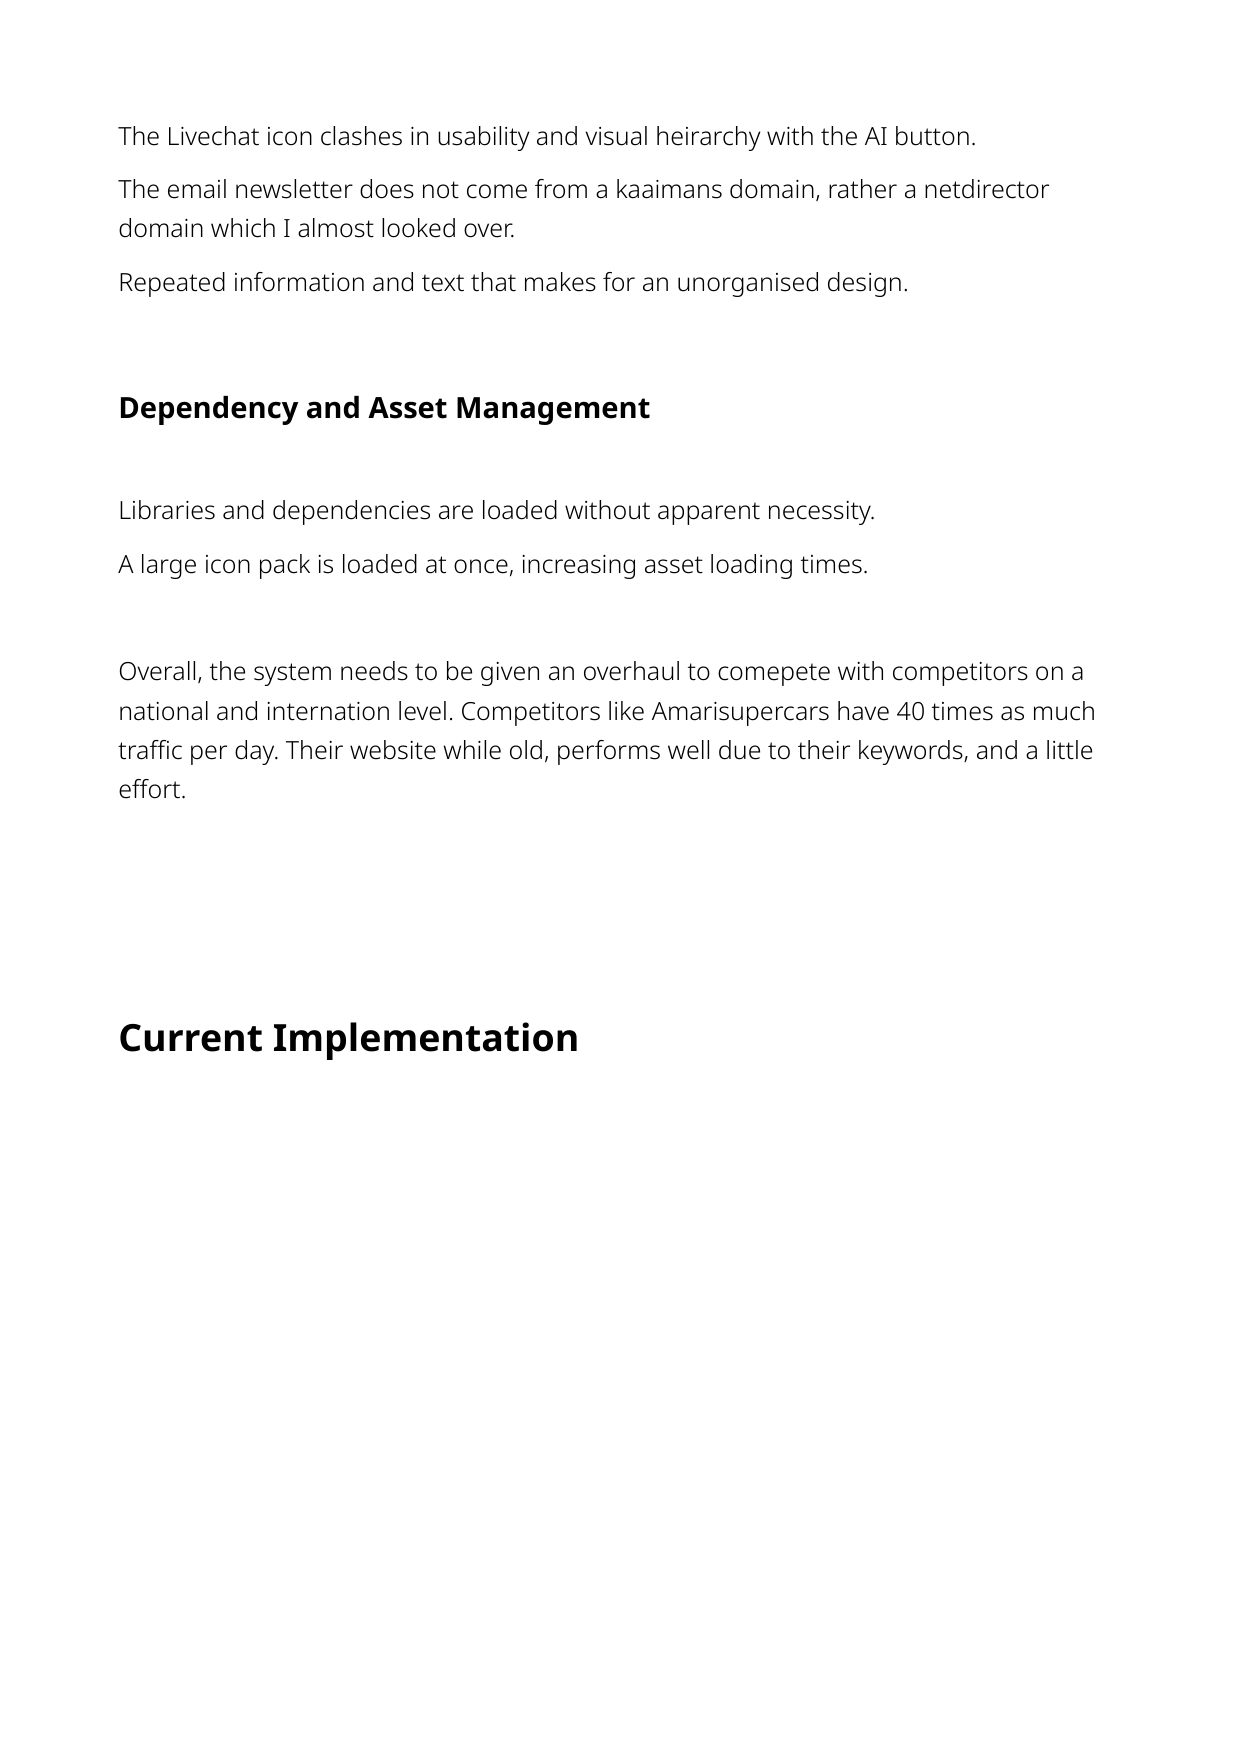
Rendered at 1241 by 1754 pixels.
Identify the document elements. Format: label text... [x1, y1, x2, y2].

text The Livechat icon clashes in usability and visual heirarchy with the AI button. [118, 118, 1122, 152]
subtitle Current Implementation [118, 1012, 1122, 1063]
text A large icon pack is loaded at once, increasing asset loading times. [118, 547, 1122, 581]
text Repeated information and text that makes for an unorganised design. [118, 265, 1122, 299]
text Overall, the system needs to be given an overhaul to comepete with competitors on a national and internation level. Competitors like Amarisupercars have 40 times as much traffic per day. Their website while old, performs well due to their keywords, and a little effort. [118, 654, 1122, 806]
text Libraries and dependencies are loaded without apparent necessity. [118, 493, 1122, 527]
text The email newsletter does not come from a kaaimans domain, rather a netdirector domain which I almost looked over. [118, 172, 1122, 245]
subtitle Dependency and Asset Management [118, 387, 1122, 427]
